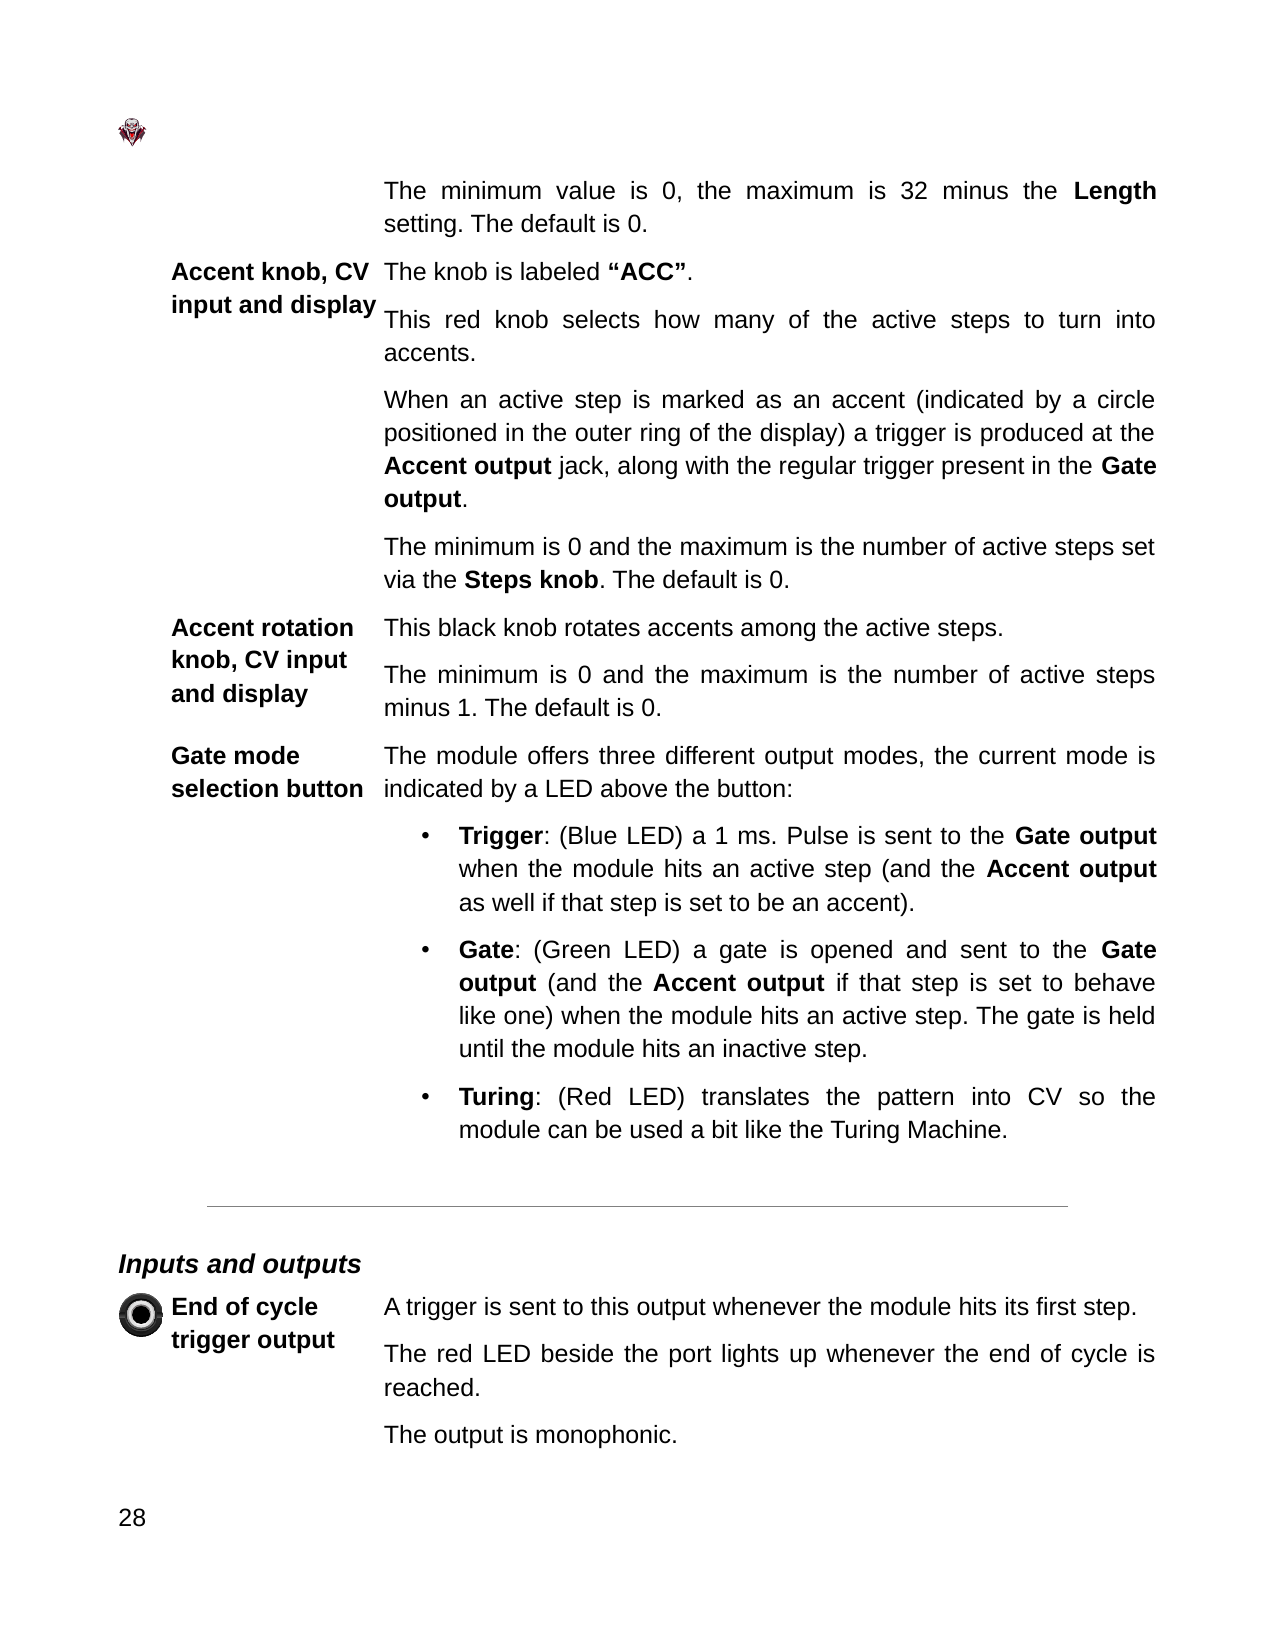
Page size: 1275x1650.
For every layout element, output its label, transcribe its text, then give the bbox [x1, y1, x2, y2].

table_cell The module offers three different output modes, the current mode is indicated by a LED above the button: Trigger: (Blue LED) a 1 ms. Pulse is sent to the Gate output when the module hits an active step (and the Accent output as well if that step is set to be an accent). Gate: (Green LED) a gate is opened and sent to the Gate output (and the Accent output if that step is set to behave like one) when the module hits an active step. The gate is held until the module hits an inactive step. Turing: (Red LED) translates the pattern into CV so the module can be used a bit like the Turing Machine. [384, 741, 1157, 1163]
table_cell The knob is labeled “ACC”. This red knob selects how many of the active steps to turn into accents. When an active step is marked as an accent (indicated by a circle positioned in the outer ring of the display) a trigger is produced at the Accent output jack, along with the regular trigger present in the Gate output. The minimum is 0 and the maximum is the number of active steps set via the Steps knob. The default is 0. [384, 257, 1157, 612]
table_header [118, 1292, 171, 1468]
table_cell [118, 613, 171, 741]
table_cell The minimum value is 0, the maximum is 32 minus the Length setting. The default is 0. [384, 176, 1157, 257]
table_cell Gate mode selection button [171, 741, 383, 1163]
table_cell This black knob rotates accents among the active steps. The minimum is 0 and the maximum is the number of active steps minus 1. The default is 0. [384, 613, 1157, 741]
table_cell [118, 176, 171, 257]
table_cell [118, 741, 171, 1163]
table_cell Accent rotation knob, CV input and display [171, 613, 383, 741]
table_cell [118, 257, 171, 612]
table_cell [171, 176, 383, 257]
subtitle Inputs and outputs [118, 1248, 1157, 1279]
table_header End of cycle trigger output [171, 1292, 384, 1468]
table_cell Accent knob, CV input and display [171, 257, 383, 612]
table_header A trigger is sent to this output whenever the module hits its first step. The red LED beside the port lights up whenever the end of cycle is reached. The output is monophonic. [384, 1292, 1157, 1468]
